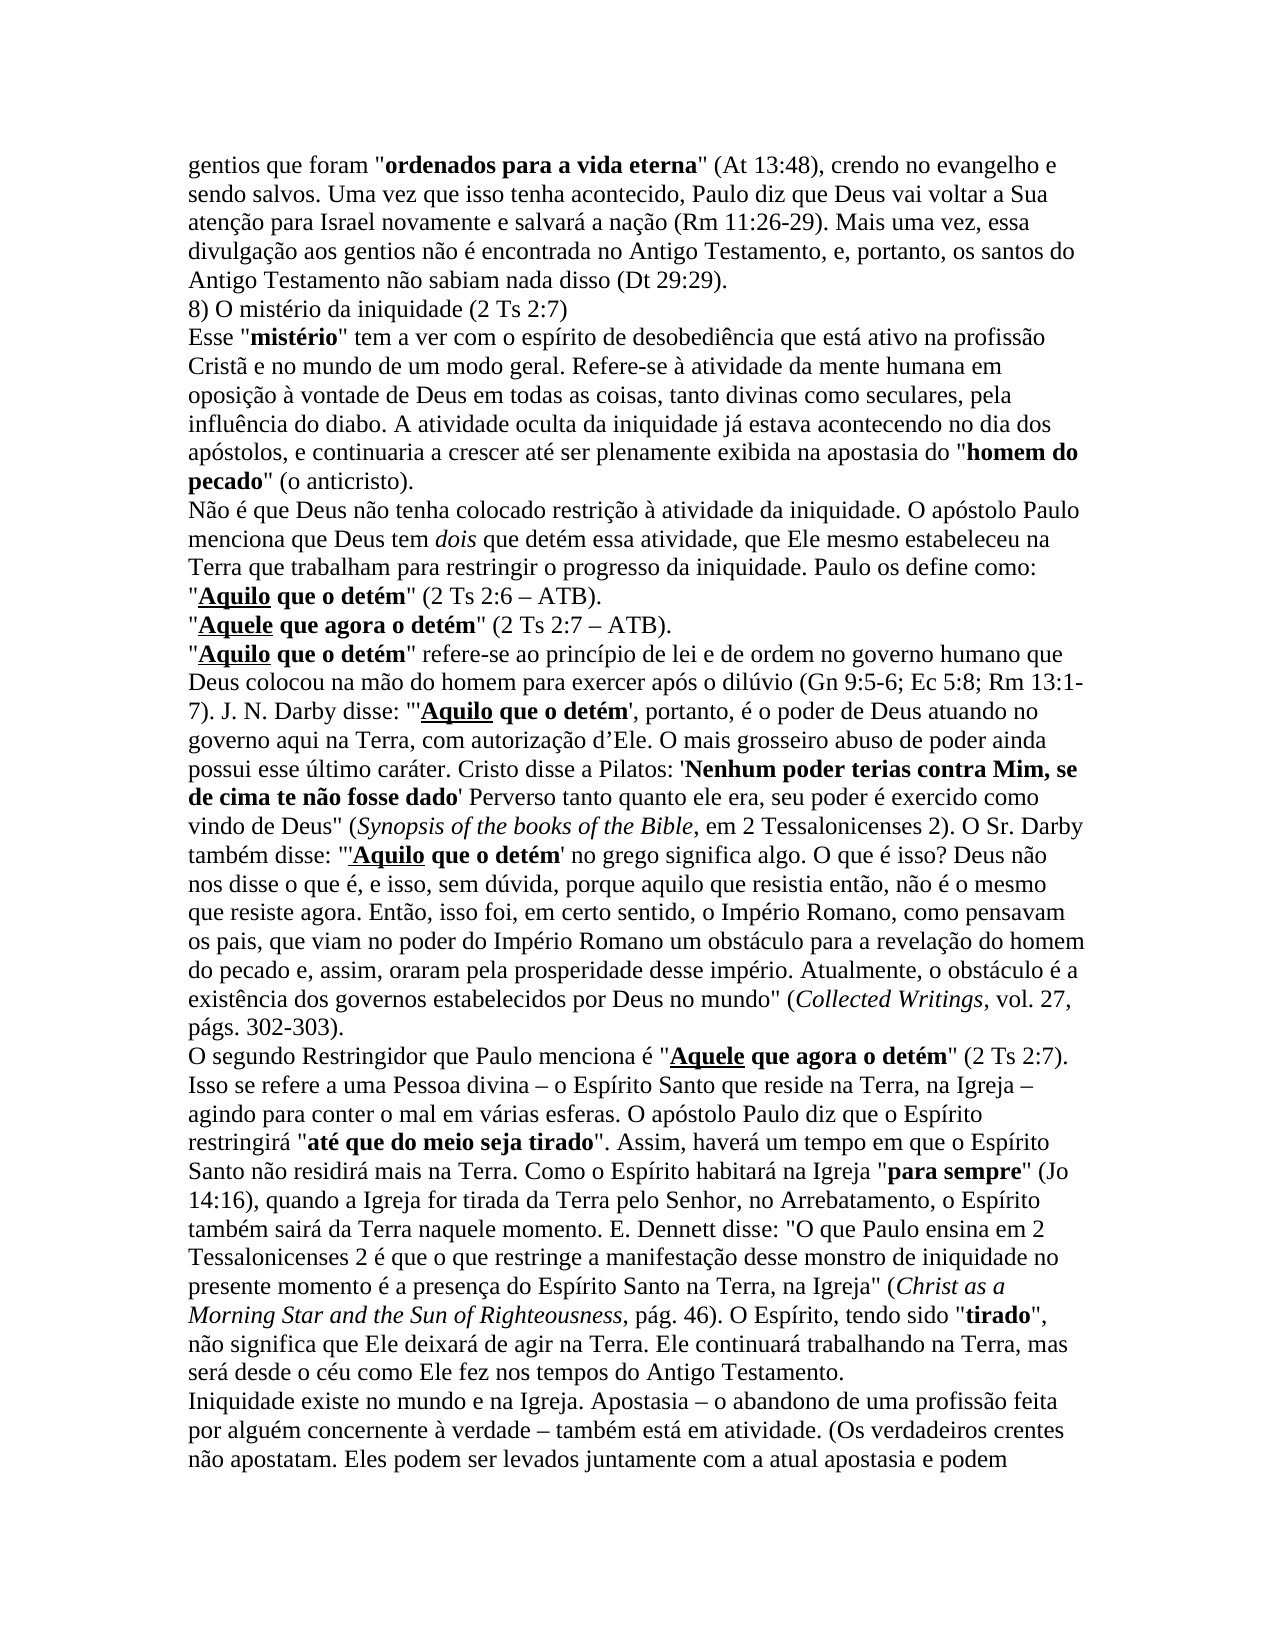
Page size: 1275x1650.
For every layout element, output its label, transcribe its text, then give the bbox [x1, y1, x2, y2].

text "Aquilo que o detém" refere-se ao princípio de lei e de ordem no governo humano que Deus colocou na mão do homem para exercer após o dilúvio (Gn 9:5-6; Ec 5:8; Rm 13:1-7). J. N. Darby disse: "'Aquilo que o detém', portanto, é o poder de Deus atuando no governo aqui na Terra, com autorização d’Ele. O mais grosseiro abuso de poder ainda possui esse último caráter. Cristo disse a Pilatos: 'Nenhum poder terias contra Mim, se de cima te não fosse dado' Perverso tanto quanto ele era, seu poder é exercido como vindo de Deus" (Synopsis of the books of the Bible, em 2 Tessalonicenses 2). O Sr. Darby também disse: "'Aquilo que o detém' no grego significa algo. O que é isso? Deus não nos disse o que é, e isso, sem dúvida, porque aquilo que resistia então, não é o mesmo que resiste agora. Então, isso foi, em certo sentido, o Império Romano, como pensavam os pais, que viam no poder do Império Romano um obstáculo para a revelação do homem do pecado e, assim, oraram pela prosperidade desse império. Atualmente, o obstáculo é a existência dos governos estabelecidos por Deus no mundo" (Collected Writings, vol. 27, págs. 302-303). [188, 639, 1087, 1041]
text 8) O mistério da iniquidade (2 Ts 2:7) [188, 294, 1087, 322]
text "Aquele que agora o detém" (2 Ts 2:7 – ATB). [188, 610, 1087, 639]
text "Aquilo que o detém" (2 Ts 2:6 – ATB). [188, 581, 1087, 610]
text Iniquidade existe no mundo e na Igreja. Apostasia – o abandono de uma profissão feita por alguém concernente à verdade – também está em atividade. (Os verdadeiros crentes não apostatam. Eles podem ser levados juntamente com a atual apostasia e podem [188, 1386, 1087, 1472]
text Não é que Deus não tenha colocado restrição à atividade da iniquidade. O apóstolo Paulo menciona que Deus tem dois que detém essa atividade, que Ele mesmo estabeleceu na Terra que trabalham para restringir o progresso da iniquidade. Paulo os define como: [188, 495, 1087, 581]
text gentios que foram "ordenados para a vida eterna" (At 13:48), crendo no evangelho e sendo salvos. Uma vez que isso tenha acontecido, Paulo diz que Deus vai voltar a Sua atenção para Israel novamente e salvará a nação (Rm 11:26-29). Mais uma vez, essa divulgação aos gentios não é encontrada no Antigo Testamento, e, portanto, os santos do Antigo Testamento não sabiam nada disso (Dt 29:29). [188, 150, 1087, 294]
text O segundo Restringidor que Paulo menciona é "Aquele que agora o detém" (2 Ts 2:7). Isso se refere a uma Pessoa divina – o Espírito Santo que reside na Terra, na Igreja – agindo para conter o mal em várias esferas. O apóstolo Paulo diz que o Espírito restringirá "até que do meio seja tirado". Assim, haverá um tempo em que o Espírito Santo não residirá mais na Terra. Como o Espírito habitará na Igreja "para sempre" (Jo 14:16), quando a Igreja for tirada da Terra pelo Senhor, no Arrebatamento, o Espírito também sairá da Terra naquele momento. E. Dennett disse: "O que Paulo ensina em 2 Tessalonicenses 2 é que o que restringe a manifestação desse monstro de iniquidade no presente momento é a presença do Espírito Santo na Terra, na Igreja" (Christ as a Morning Star and the Sun of Righteousness, pág. 46). O Espírito, tendo sido "tirado", não significa que Ele deixará de agir na Terra. Ele continuará trabalhando na Terra, mas será desde o céu como Ele fez nos tempos do Antigo Testamento. [188, 1041, 1087, 1386]
text Esse "mistério" tem a ver com o espírito de desobediência que está ativo na profissão Cristã e no mundo de um modo geral. Refere-se à atividade da mente humana em oposição à vontade de Deus em todas as coisas, tanto divinas como seculares, pela influência do diabo. A atividade oculta da iniquidade já estava acontecendo no dia dos apóstolos, e continuaria a crescer até ser plenamente exibida na apostasia do "homem do pecado" (o anticristo). [188, 322, 1087, 495]
